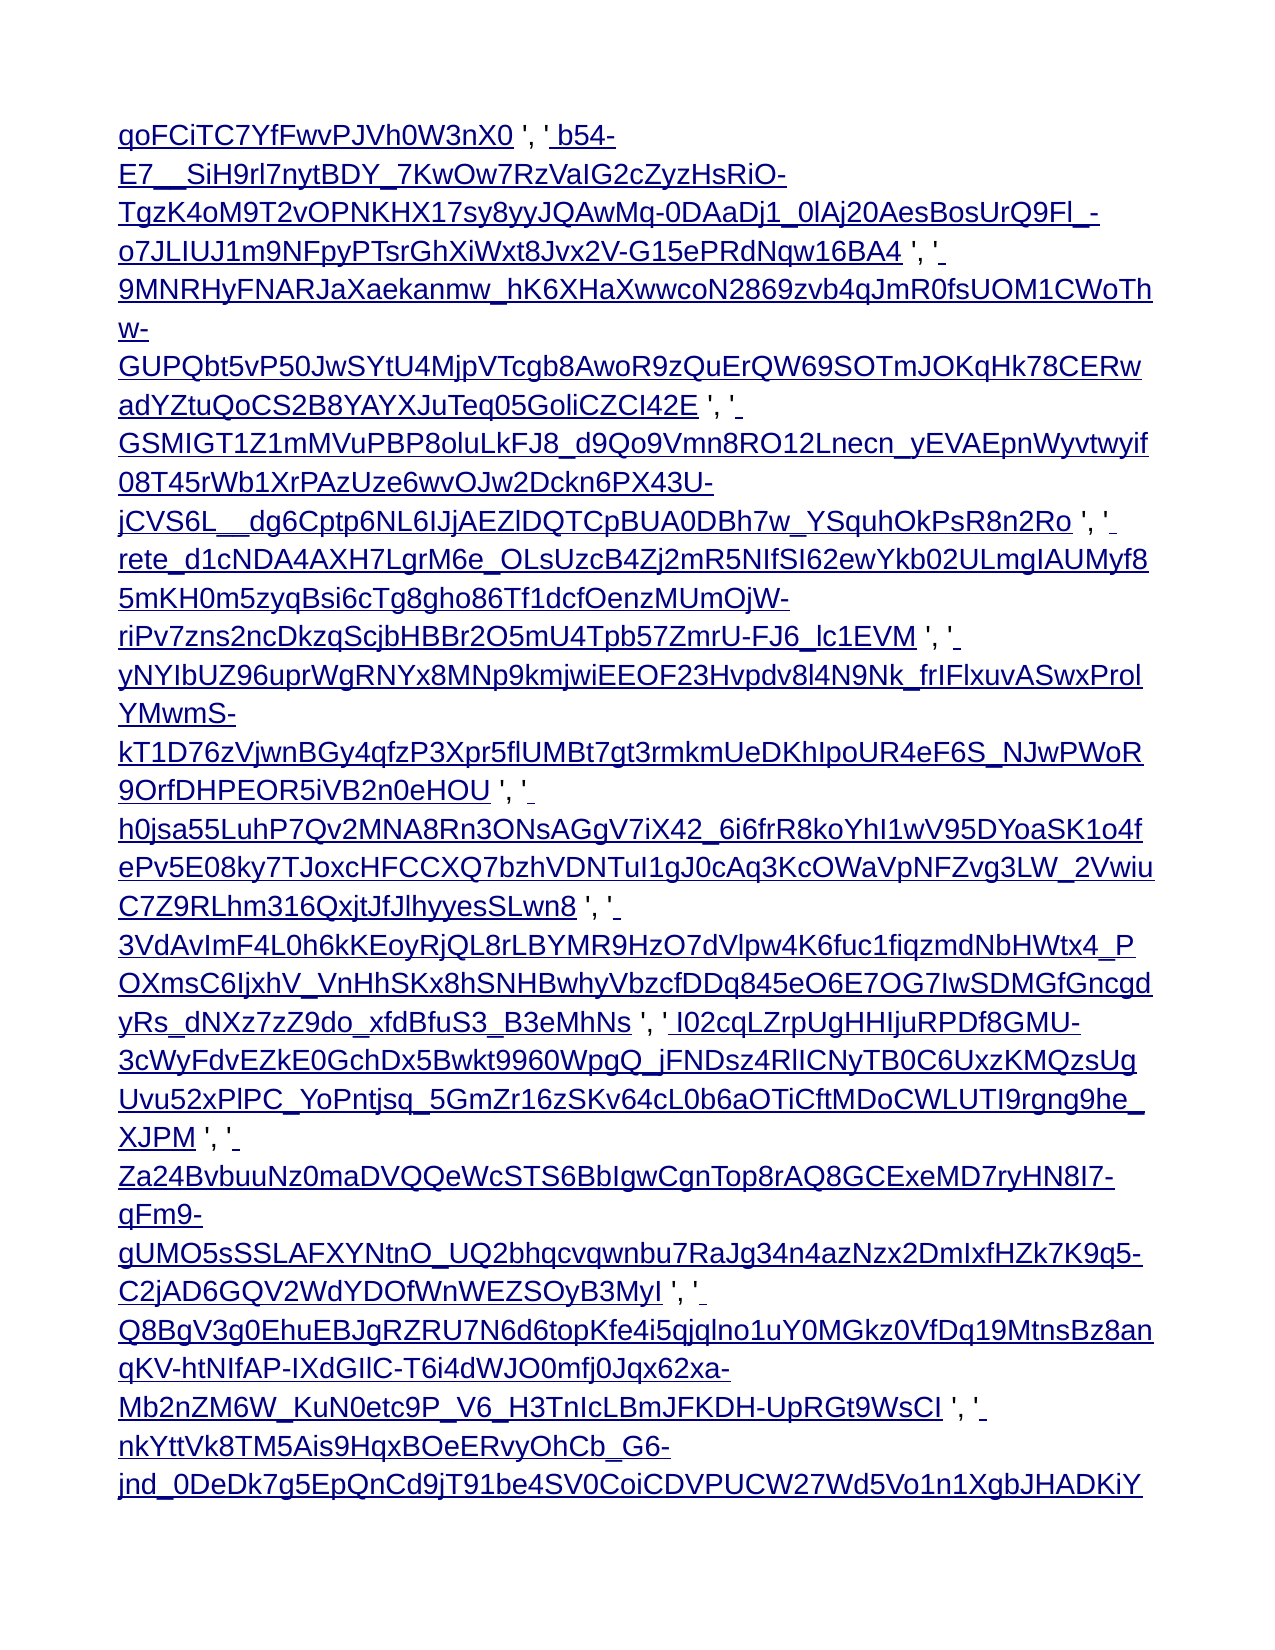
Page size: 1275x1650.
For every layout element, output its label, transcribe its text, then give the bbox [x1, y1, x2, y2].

text qoFCiTC7YfFwvPJVh0W3nX0 ', ' b54-E7__SiH9rl7nytBDY_7KwOw7RzVaIG2cZyzHsRiO-TgzK4oM9T2vOPNKHX17sy8yyJQAwMq-0DAaDj1_0lAj20AesBosUrQ9Fl_-o7JLIUJ1m9NFpyPTsrGhXiWxt8Jvx2V-G15ePRdNqw16BA4 ', ' 9MNRHyFNARJaXaekanmw_hK6XHaXwwcoN2869zvb4qJmR0fsUOM1CWoThw-GUPQbt5vP50JwSYtU4MjpVTcgb8AwoR9zQuErQW69SOTmJOKqHk78CERwadYZtuQoCS2B8YAYXJuTeq05GoliCZCI42E ', ' GSMIGT1Z1mMVuPBP8oluLkFJ8_d9Qo9Vmn8RO12Lnecn_yEVAEpnWyvtwyif08T45rWb1XrPAzUze6wvOJw2Dckn6PX43U-jCVS6L__dg6Cptp6NL6IJjAEZlDQTCpBUA0DBh7w_YSquhOkPsR8n2Ro ', ' rete_d1cNDA4AXH7LgrM6e_OLsUzcB4Zj2mR5NIfSI62ewYkb02ULmgIAUMyf85mKH0m5zyqBsi6cTg8gho86Tf1dcfOenzMUmOjW-riPv7zns2ncDkzqScjbHBBr2O5mU4Tpb57ZmrU-FJ6_lc1EVM ', ' yNYIbUZ96uprWgRNYx8MNp9kmjwiEEOF23Hvpdv8l4N9Nk_frIFlxuvASwxProlYMwmS-kT1D76zVjwnBGy4qfzP3Xpr5flUMBt7gt3rmkmUeDKhIpoUR4eF6S_NJwPWoR9OrfDHPEOR5iVB2n0eHOU ', ' h0jsa55LuhP7Qv2MNA8Rn3ONsAGgV7iX42_6i6frR8koYhI1wV95DYoaSK1o4fePv5E08ky7TJoxcHFCCXQ7bzhVDNTuI1gJ0cAq3KcOWaVpNFZvg3LW_2VwiuC7Z9RLhm316QxjtJfJlhyyesSLwn8 ', ' 3VdAvImF4L0h6kKEoyRjQL8rLBYMR9HzO7dVlpw4K6fuc1fiqzmdNbHWtx4_POXmsC6IjxhV_VnHhSKx8hSNHBwhyVbzcfDDq845eO6E7OG7IwSDMGfGncgdyRs_dNXz7zZ9do_xfdBfuS3_B3eMhNs ', ' I02cqLZrpUgHHIjuRPDf8GMU-3cWyFdvEZkE0GchDx5Bwkt9960WpgQ_jFNDsz4RlICNyTB0C6UxzKMQzsUgUvu52xPlPC_YoPntjsq_5GmZr16zSKv64cL0b6aOTiCftMDoCWLUTI9rgng9he_XJPM ', ' Za24BvbuuNz0maDVQQeWcSTS6BbIgwCgnTop8rAQ8GCExeMD7ryHN8I7-qFm9-gUMO5sSSLAFXYNtnO_UQ2bhqcvqwnbu7RaJg34n4azNzx2DmIxfHZk7K9q5-C2jAD6GQV2WdYDOfWnWEZSOyB3MyI ', ' Q8BgV3g0EhuEBJgRZRU7N6d6topKfe4i5qjqlno1uY0MGkz0VfDq19MtnsBz8anqKV-htNIfAP-IXdGIlC-T6i4dWJO0mfj0Jqx62xa-Mb2nZM6W_KuN0etc9P_V6_H3TnIcLBmJFKDH-UpRGt9WsCI ', ' nkYttVk8TM5Ais9HqxBOeERvyOhCb_G6-jnd_0DeDk7g5EpQnCd9jT91be4SV0CoiCDVPUCW27Wd5Vo1n1XgbJHADKiY [118, 118, 1157, 1501]
